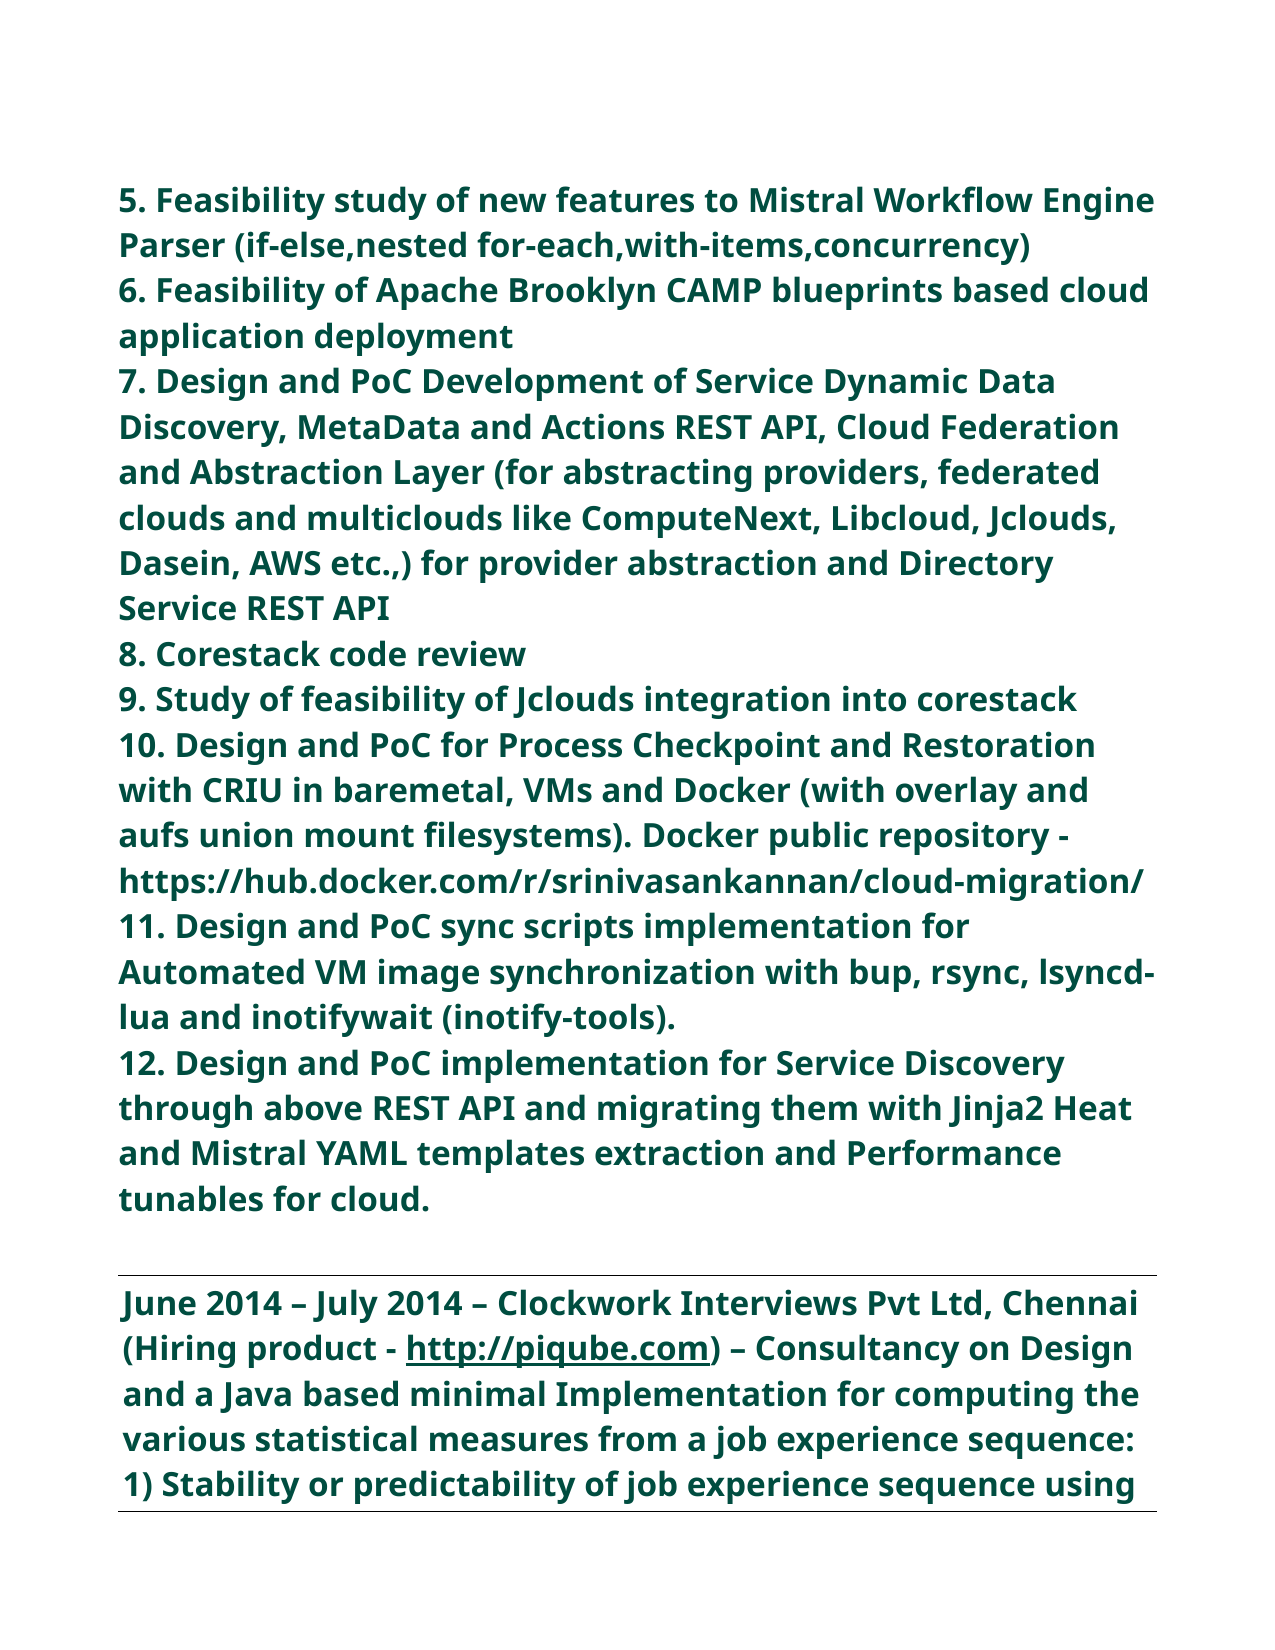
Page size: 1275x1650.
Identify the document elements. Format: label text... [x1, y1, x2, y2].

text 9. Study of feasibility of Jclouds integration into corestack [118, 676, 1157, 721]
text 6. Feasibility of Apache Brooklyn CAMP blueprints based cloud application deployment [118, 267, 1157, 358]
text 5. Feasibility study of new features to Mistral Workflow Engine Parser (if-else,nested for-each,with-items,concurrency) [118, 176, 1157, 267]
text 10. Design and PoC for Process Checkpoint and Restoration with CRIU in baremetal, VMs and Docker (with overlay and aufs union mount filesystems). Docker public repository - https://hub.docker.com/r/srinivasankannan/cloud-migration/ [118, 721, 1157, 903]
text June 2014 – July 2014 – Clockwork Interviews Pvt Ltd, Chennai (Hiring product - http://piqube.com) – Consultancy on Design and a Java based minimal Implementation for computing the various statistical measures from a job experience sequence: 1) Stability or predictability of job experience sequence using [118, 1276, 1157, 1511]
text 8. Corestack code review [118, 631, 1157, 676]
text 7. Design and PoC Development of Service Dynamic Data Discovery, MetaData and Actions REST API, Cloud Federation and Abstraction Layer (for abstracting providers, federated clouds and multiclouds like ComputeNext, Libcloud, Jclouds, Dasein, AWS etc.,) for provider abstraction and Directory Service REST API [118, 358, 1157, 631]
text 11. Design and PoC sync scripts implementation for Automated VM image synchronization with bup, rsync, lsyncd-lua and inotifywait (inotify-tools). [118, 903, 1157, 1039]
text 12. Design and PoC implementation for Service Discovery through above REST API and migrating them with Jinja2 Heat and Mistral YAML templates extraction and Performance tunables for cloud. [118, 1039, 1157, 1221]
